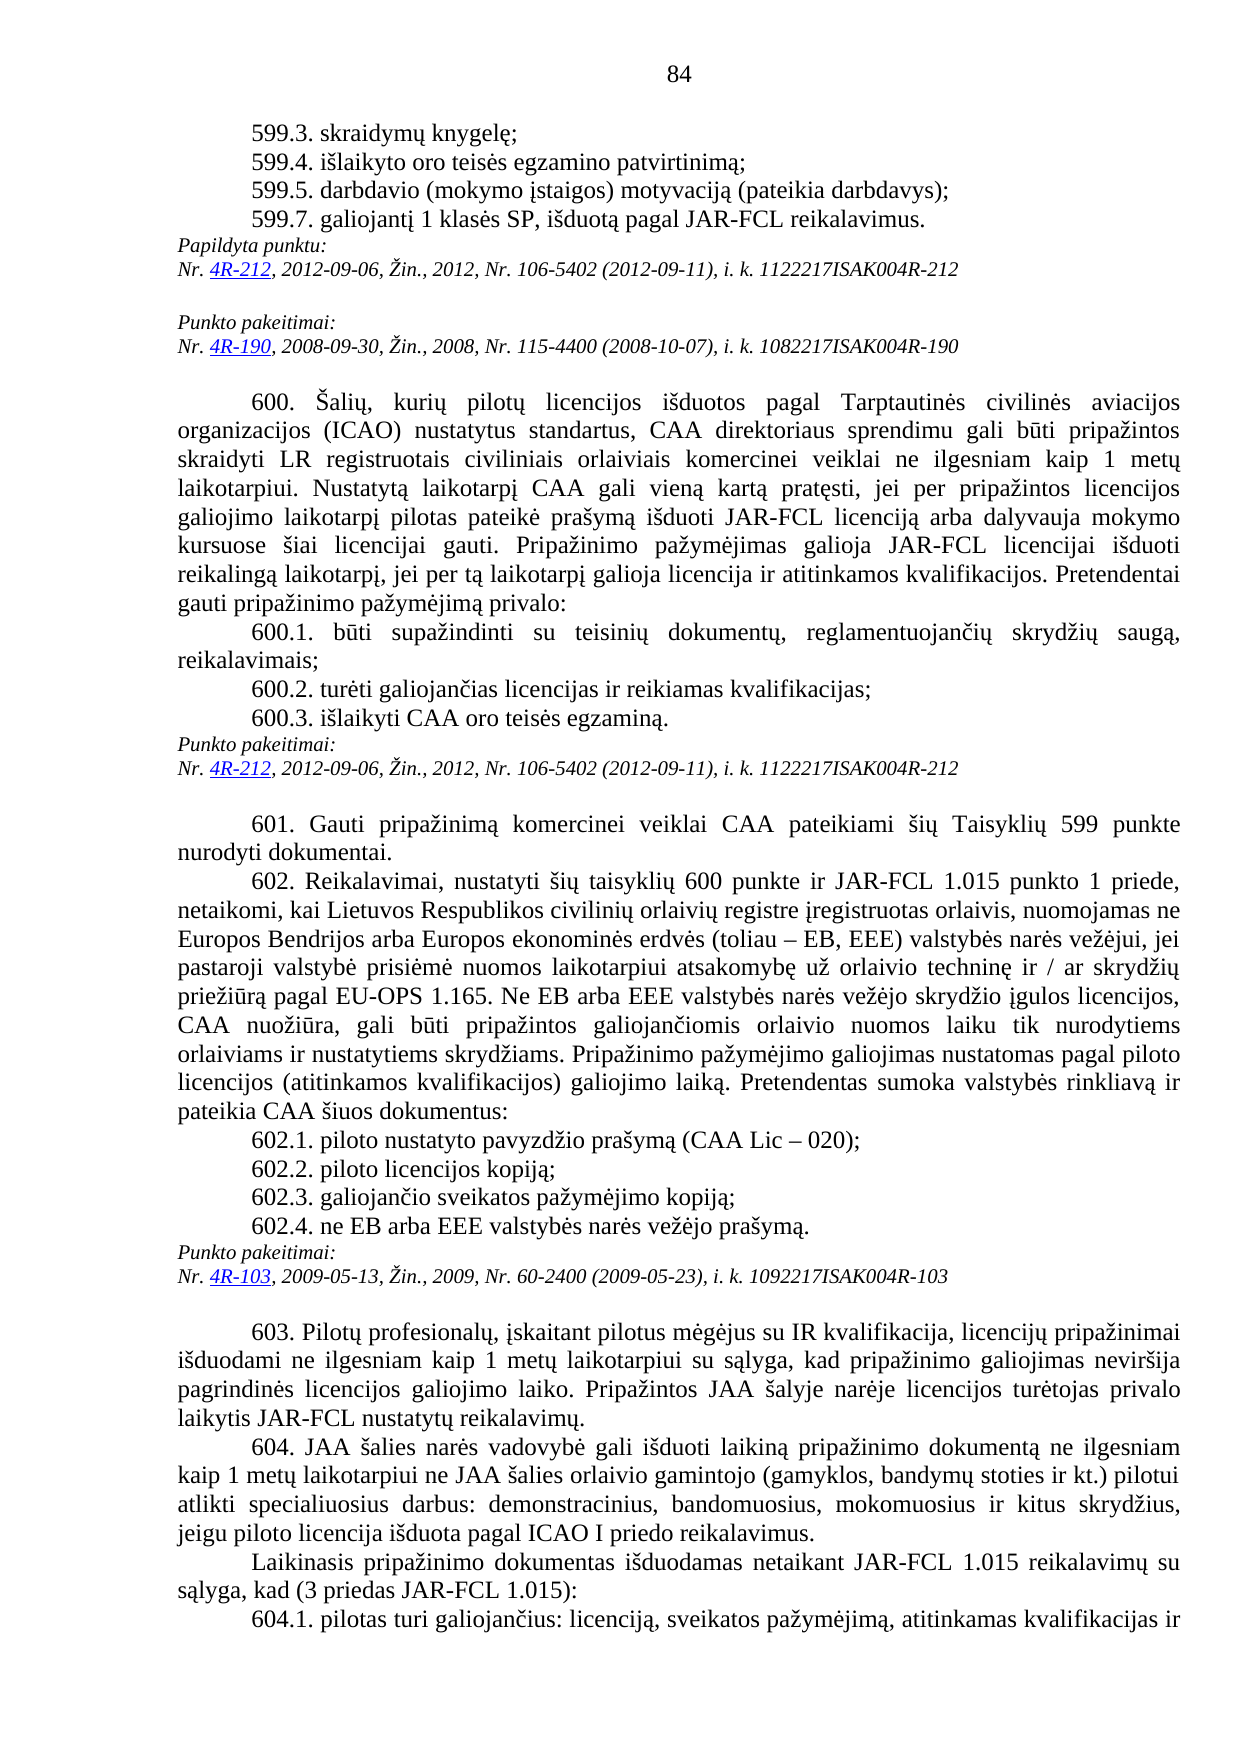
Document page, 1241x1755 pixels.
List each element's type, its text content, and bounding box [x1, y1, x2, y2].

text Nr. 4R-212, 2012-09-06, Žin., 2012, Nr. 106-5402 (2012-09-11), i. k. 1122217ISAK004R-212 [177, 257, 1181, 281]
text Punkto pakeitimai: [177, 732, 1181, 756]
text 603. Pilotų profesionalų, įskaitant pilotus mėgėjus su IR kvalifikacija, licencijų pripažinimai išduodami ne ilgesniam kaip 1 metų laikotarpiui su sąlyga, kad pripažinimo galiojimas neviršija pagrindinės licencijos galiojimo laiko. Pripažintos JAA šalyje narėje licencijos turėtojas privalo laikytis JAR-FCL nustatytų reikalavimų. [177, 1317, 1181, 1432]
text 602.1. piloto nustatyto pavyzdžio prašymą (CAA Lic – 020); [177, 1125, 1181, 1154]
text Punkto pakeitimai: [177, 310, 1181, 334]
text Nr. 4R-212, 2012-09-06, Žin., 2012, Nr. 106-5402 (2012-09-11), i. k. 1122217ISAK004R-212 [177, 756, 1181, 780]
text 604.1. pilotas turi galiojančius: licenciją, sveikatos pažymėjimą, atitinkamas kvalifikacijas ir [177, 1604, 1181, 1633]
text 599.5. darbdavio (mokymo įstaigos) motyvaciją (pateikia darbdavys); [177, 176, 1181, 204]
text 602. Reikalavimai, nustatyti šių taisyklių 600 punkte ir JAR-FCL 1.015 punkto 1 priede, netaikomi, kai Lietuvos Respublikos civilinių orlaivių registre įregistruotas orlaivis, nuomojamas ne Europos Bendrijos arba Europos ekonominės erdvės (toliau – EB, EEE) valstybės narės vežėjui, jei pastaroji valstybė prisiėmė nuomos laikotarpiui atsakomybę už orlaivio techninę ir / ar skrydžių priežiūrą pagal EU-OPS 1.165. Ne EB arba EEE valstybės narės vežėjo skrydžio įgulos licencijos, CAA nuožiūra, gali būti pripažintos galiojančiomis orlaivio nuomos laiku tik nurodytiems orlaiviams ir nustatytiems skrydžiams. Pripažinimo pažymėjimo galiojimas nustatomas pagal piloto licencijos (atitinkamos kvalifikacijos) galiojimo laiką. Pretendentas sumoka valstybės rinkliavą ir pateikia CAA šiuos dokumentus: [177, 866, 1181, 1125]
text 602.4. ne EB arba EEE valstybės narės vežėjo prašymą. [177, 1211, 1181, 1240]
text Nr. 4R-103, 2009-05-13, Žin., 2009, Nr. 60-2400 (2009-05-23), i. k. 1092217ISAK004R-103 [177, 1264, 1181, 1288]
text 604. JAA šalies narės vadovybė gali išduoti laikiną pripažinimo dokumentą ne ilgesniam kaip 1 metų laikotarpiui ne JAA šalies orlaivio gamintojo (gamyklos, bandymų stoties ir kt.) pilotui atlikti specialiuosius darbus: demonstracinius, bandomuosius, mokomuosius ir kitus skrydžius, jeigu piloto licencija išduota pagal ICAO I priedo reikalavimus. [177, 1432, 1181, 1547]
text 599.4. išlaikyto oro teisės egzamino patvirtinimą; [177, 147, 1181, 176]
text 601. Gauti pripažinimą komercinei veiklai CAA pateikiami šių Taisyklių 599 punkte nurodyti dokumentai. [177, 809, 1181, 866]
text 599.7. galiojantį 1 klasės SP, išduotą pagal JAR-FCL reikalavimus. [177, 204, 1181, 233]
text 599.3. skraidymų knygelę; [177, 118, 1181, 147]
text 602.3. galiojančio sveikatos pažymėjimo kopiją; [177, 1182, 1181, 1211]
text 600. Šalių, kurių pilotų licencijos išduotos pagal Tarptautinės civilinės aviacijos organizacijos (ICAO) nustatytus standartus, CAA direktoriaus sprendimu gali būti pripažintos skraidyti LR registruotais civiliniais orlaiviais komercinei veiklai ne ilgesniam kaip 1 metų laikotarpiui. Nustatytą laikotarpį CAA gali vieną kartą pratęsti, jei per pripažintos licencijos galiojimo laikotarpį pilotas pateikė prašymą išduoti JAR-FCL licenciją arba dalyvauja mokymo kursuose šiai licencijai gauti. Pripažinimo pažymėjimas galioja JAR-FCL licencijai išduoti reikalingą laikotarpį, jei per tą laikotarpį galioja licencija ir atitinkamos kvalifikacijos. Pretendentai gauti pripažinimo pažymėjimą privalo: [177, 387, 1181, 617]
text Papildyta punktu: [177, 233, 1181, 257]
text 600.3. išlaikyti CAA oro teisės egzaminą. [177, 703, 1181, 732]
text 602.2. piloto licencijos kopiją; [177, 1154, 1181, 1182]
text Punkto pakeitimai: [177, 1240, 1181, 1264]
text 600.2. turėti galiojančias licencijas ir reikiamas kvalifikacijas; [177, 674, 1181, 703]
text Laikinasis pripažinimo dokumentas išduodamas netaikant JAR-FCL 1.015 reikalavimų su sąlyga, kad (3 priedas JAR-FCL 1.015): [177, 1547, 1181, 1604]
text Nr. 4R-190, 2008-09-30, Žin., 2008, Nr. 115-4400 (2008-10-07), i. k. 1082217ISAK004R-190 [177, 334, 1181, 358]
text 600.1. būti supažindinti su teisinių dokumentų, reglamentuojančių skrydžių saugą, reikalavimais; [177, 617, 1181, 674]
